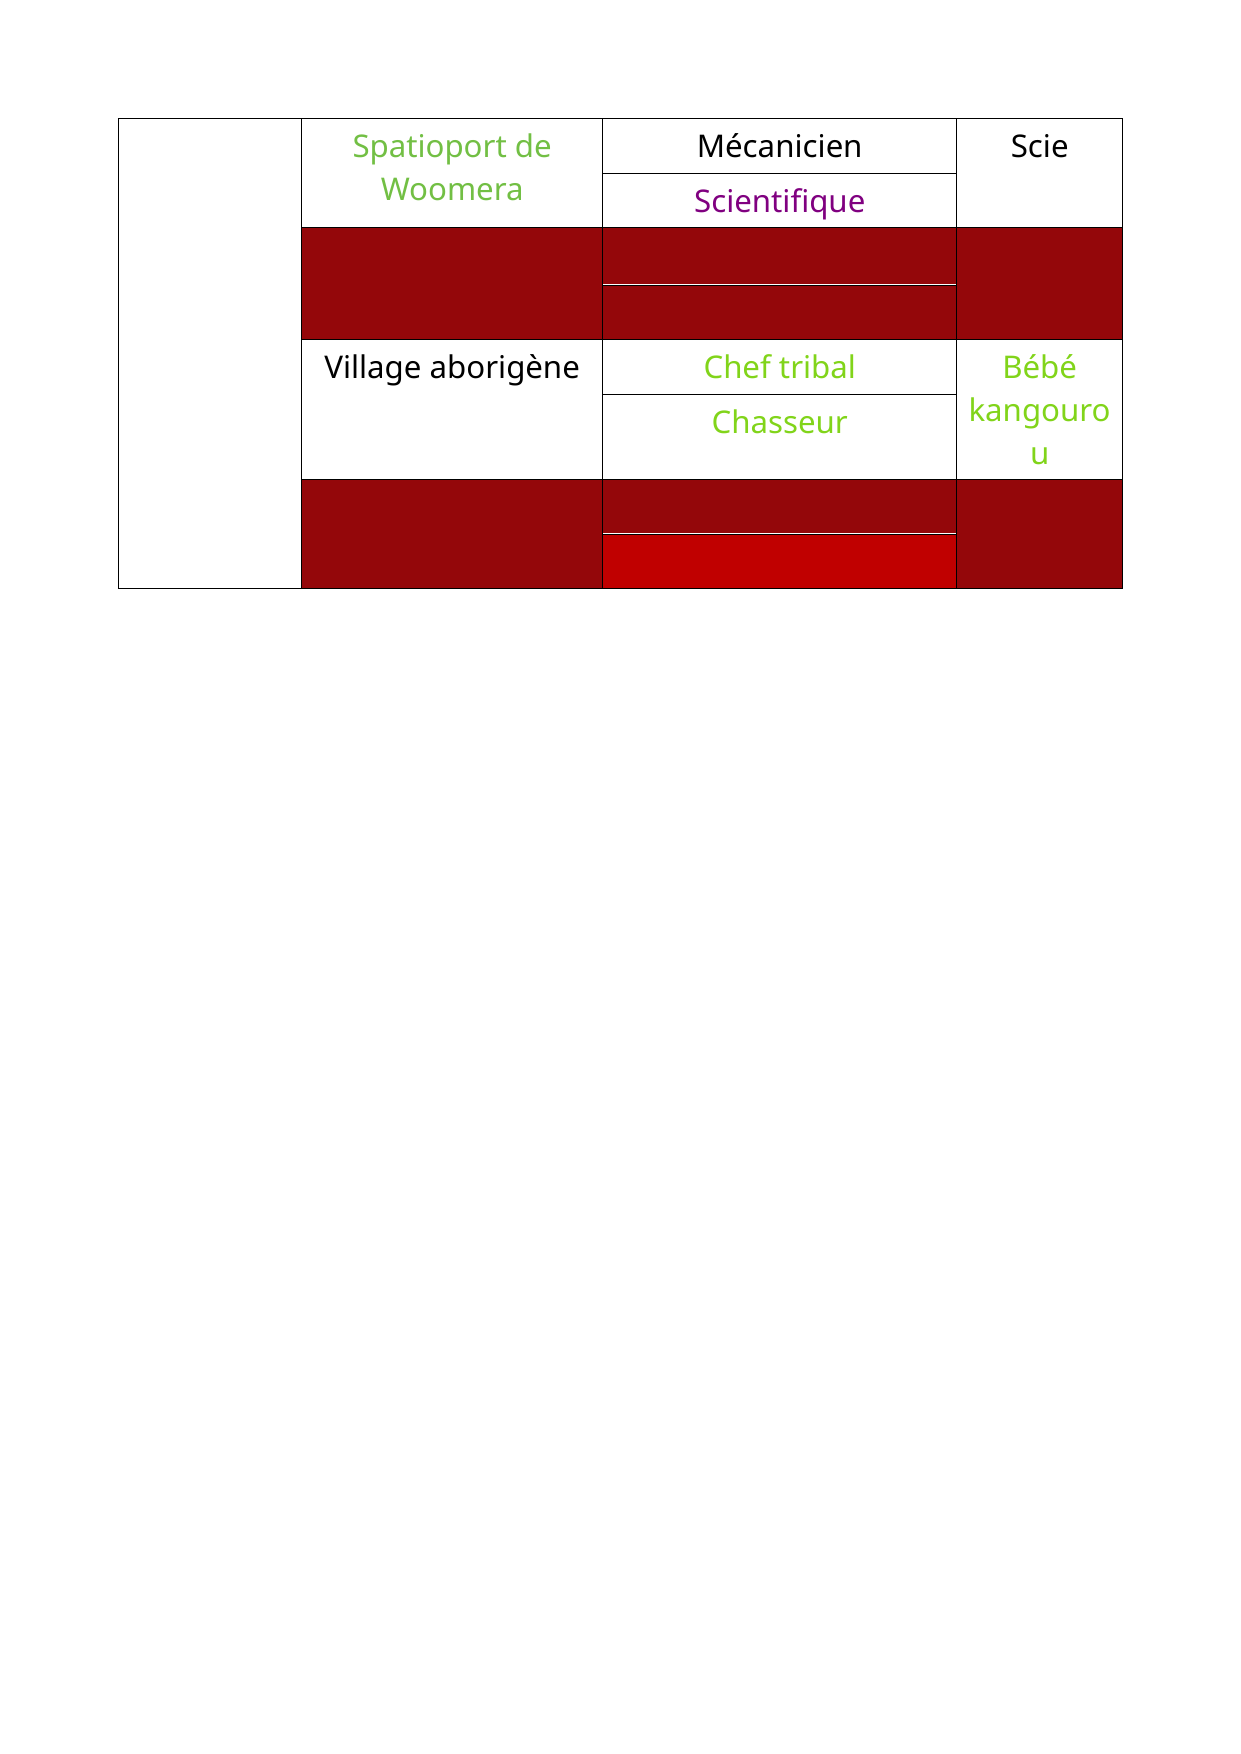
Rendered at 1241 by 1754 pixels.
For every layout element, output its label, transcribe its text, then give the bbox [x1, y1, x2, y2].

table_cell [603, 286, 956, 339]
table_cell Village aborigène [302, 340, 602, 479]
table_cell Chef tribal [603, 340, 956, 394]
table_cell [957, 228, 1122, 339]
table_cell [302, 228, 602, 339]
table_cell Mécanicien [603, 119, 956, 173]
table_cell [603, 535, 956, 588]
table_cell Scie [957, 119, 1122, 227]
table_cell Scientifique [603, 174, 956, 227]
table_cell Chasseur [603, 395, 956, 479]
table_cell [119, 119, 301, 588]
table_cell Bébé kangourou [957, 340, 1122, 479]
table_cell [603, 228, 956, 284]
table_cell [603, 480, 956, 533]
table_cell Spatioport de Woomera [302, 119, 602, 227]
table_cell [302, 480, 602, 588]
table_cell [957, 480, 1122, 588]
